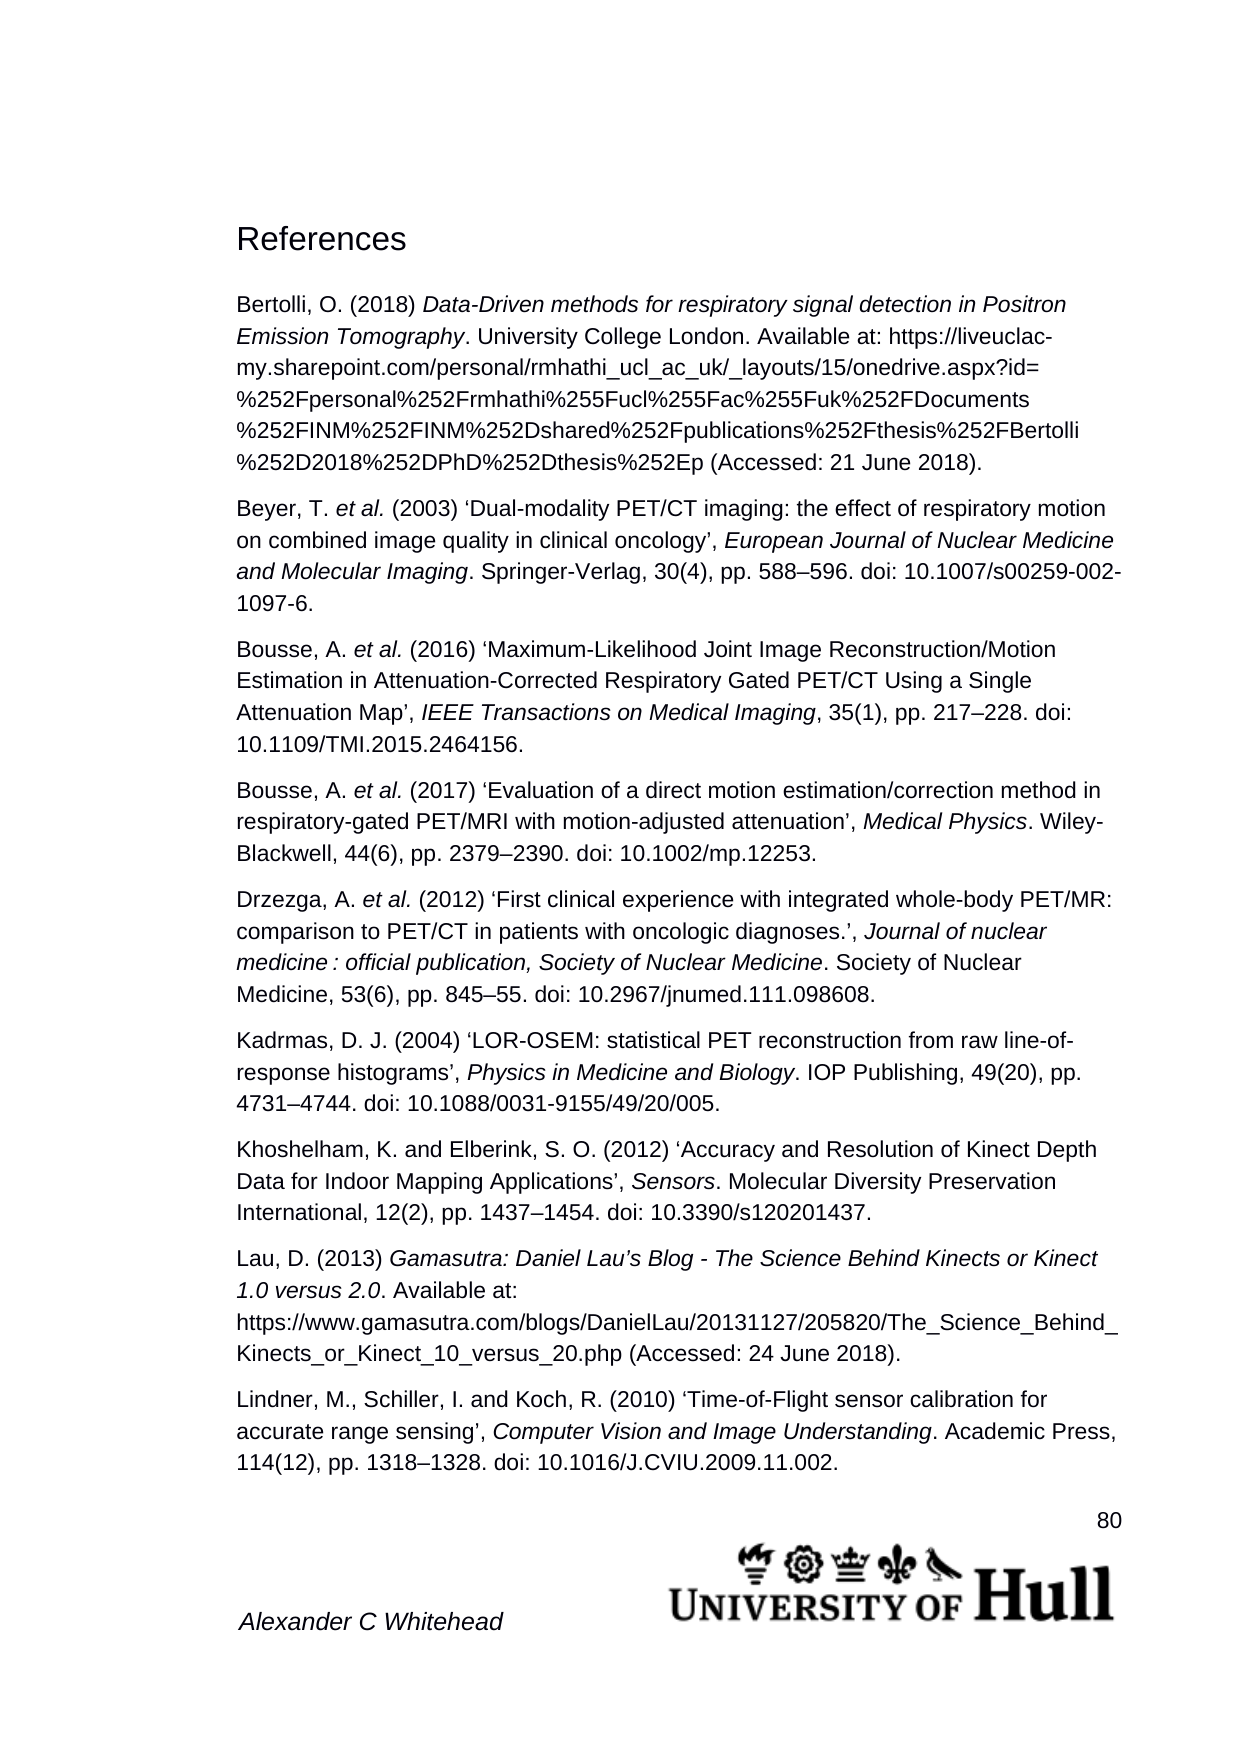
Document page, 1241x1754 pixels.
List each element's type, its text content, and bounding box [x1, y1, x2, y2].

text Khoshelham, K. and Elberink, S. O. (2012) ‘Accuracy and Resolution of Kinect Depth Data for Indoor Mapping Applications’, Sensors. Molecular Diversity Preservation International, 12(2), pp. 1437–1454. doi: 10.3390/s120201437. [236, 1136, 1122, 1226]
text Bousse, A. et al. (2016) ‘Maximum-Likelihood Joint Image Reconstruction/Motion Estimation in Attenuation-Corrected Respiratory Gated PET/CT Using a Single Attenuation Map’, IEEE Transactions on Medical Imaging, 35(1), pp. 217–228. doi: 10.1109/TMI.2015.2464156. [236, 636, 1122, 757]
text Drzezga, A. et al. (2012) ‘First clinical experience with integrated whole-body PET/MR: comparison to PET/CT in patients with oncologic diagnoses.’, Journal of nuclear medicine : official publication, Society of Nuclear Medicine. Society of Nuclear Medicine, 53(6), pp. 845–55. doi: 10.2967/jnumed.111.098608. [236, 886, 1122, 1007]
text Beyer, T. et al. (2003) ‘Dual-modality PET/CT imaging: the effect of respiratory motion on combined image quality in clinical oncology’, European Journal of Nuclear Medicine and Molecular Imaging. Springer-Verlag, 30(4), pp. 588–596. doi: 10.1007/s00259-002-1097-6. [236, 495, 1122, 616]
text Lau, D. (2013) Gamasutra: Daniel Lau’s Blog - The Science Behind Kinects or Kinect 1.0 versus 2.0. Available at: https://www.gamasutra.com/blogs/DanielLau/20131127/205820/The_Science_Behind_Kinects_or_Kinect_10_versus_20.php (Accessed: 24 June 2018). [236, 1245, 1122, 1366]
text Kadrmas, D. J. (2004) ‘LOR-OSEM: statistical PET reconstruction from raw line-of-response histograms’, Physics in Medicine and Biology. IOP Publishing, 49(20), pp. 4731–4744. doi: 10.1088/0031-9155/49/20/005. [236, 1027, 1122, 1116]
picture [662, 1533, 1123, 1631]
subtitle References [236, 219, 1122, 258]
text Bertolli, O. (2018) Data-Driven methods for respiratory signal detection in Positron Emission Tomography. University College London. Available at: https://liveuclac-my.sharepoint.com/personal/rmhathi_ucl_ac_uk/_layouts/15/onedrive.aspx?id=%252Fpersonal%252Frmhathi%255Fucl%255Fac%255Fuk%252FDocuments%252FINM%252FINM%252Dshared%252Fpublications%252Fthesis%252FBertolli%252D2018%252DPhD%252Dthesis%252Ep (Accessed: 21 June 2018). [236, 291, 1122, 475]
text Lindner, M., Schiller, I. and Koch, R. (2010) ‘Time-of-Flight sensor calibration for accurate range sensing’, Computer Vision and Image Understanding. Academic Press, 114(12), pp. 1318–1328. doi: 10.1016/J.CVIU.2009.11.002. [236, 1386, 1122, 1476]
text Bousse, A. et al. (2017) ‘Evaluation of a direct motion estimation/correction method in respiratory-gated PET/MRI with motion-adjusted attenuation’, Medical Physics. Wiley-Blackwell, 44(6), pp. 2379–2390. doi: 10.1002/mp.12253. [236, 777, 1122, 866]
